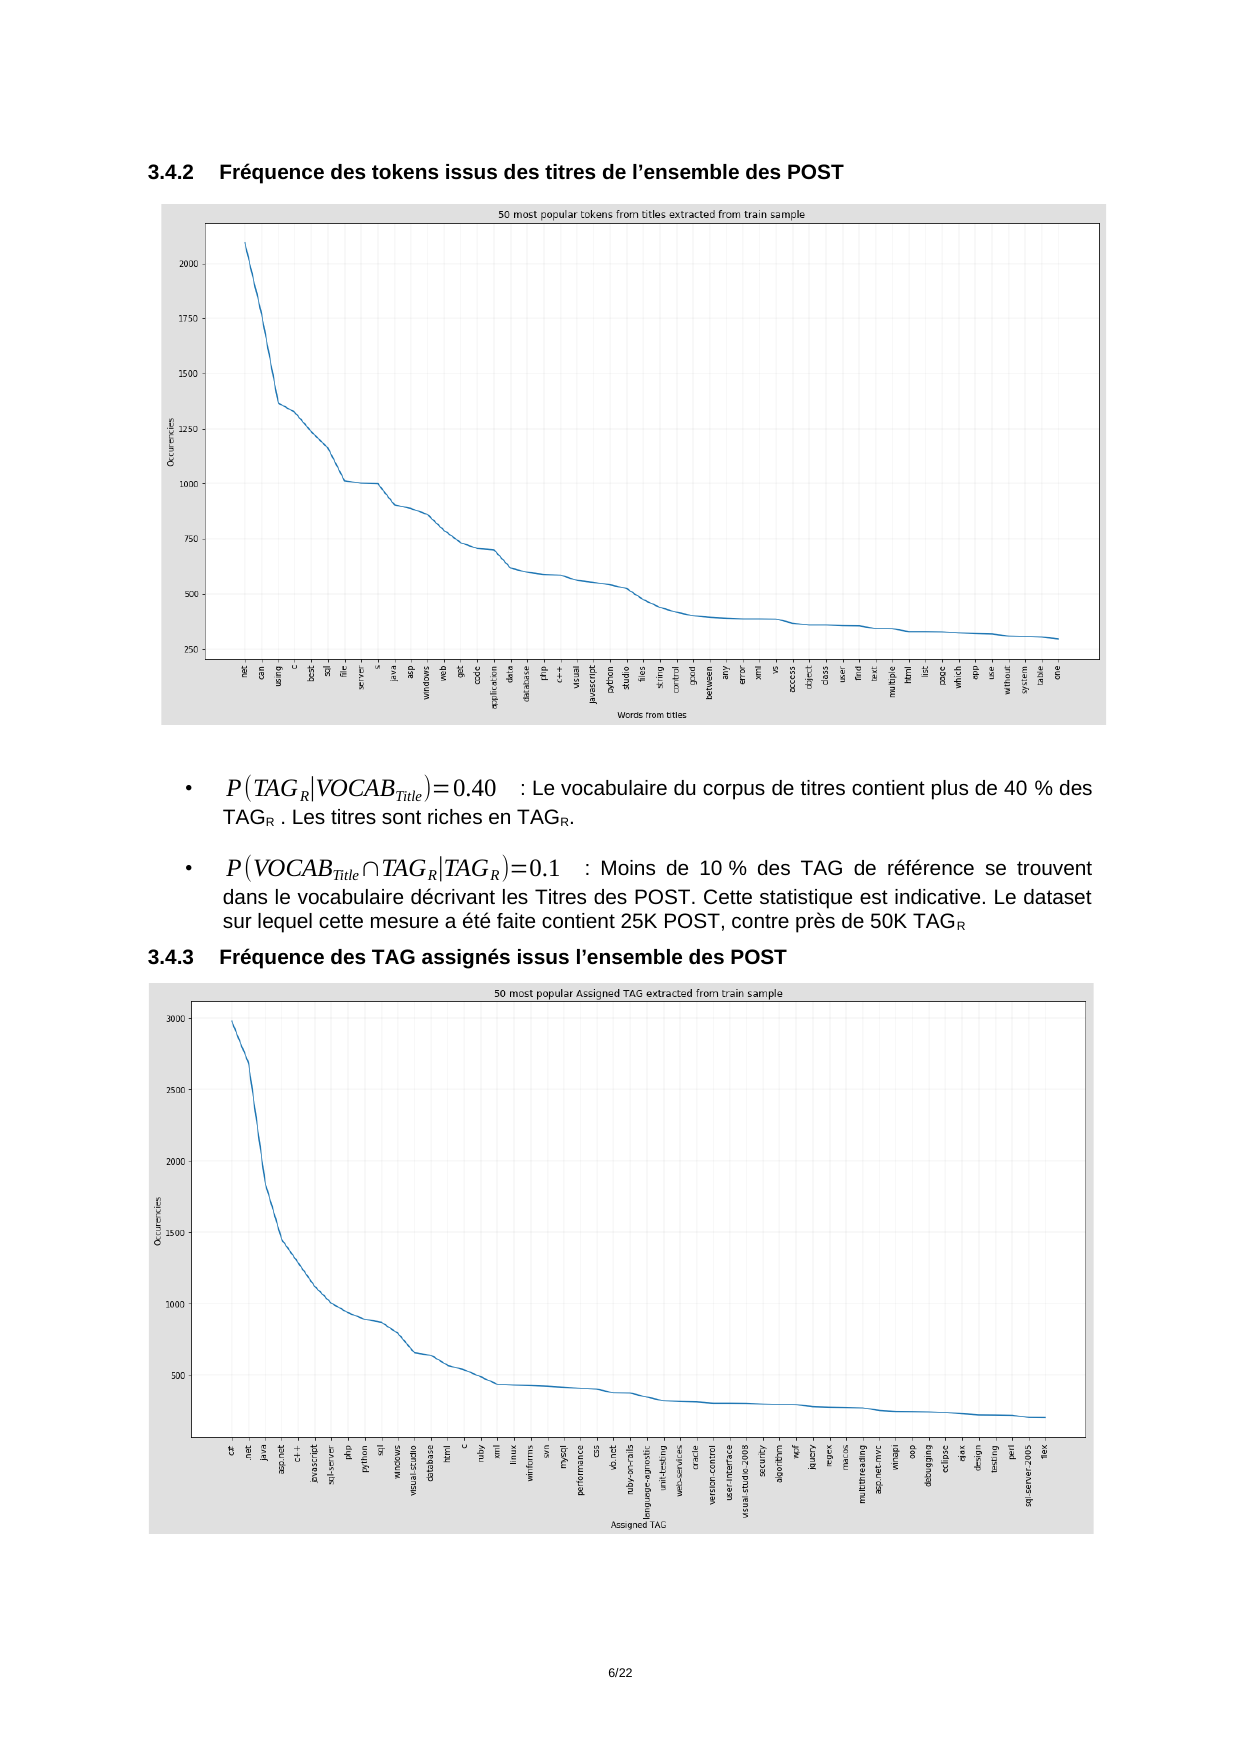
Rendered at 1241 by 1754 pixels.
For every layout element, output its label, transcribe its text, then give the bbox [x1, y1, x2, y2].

subtitle Fréquence des tokens issus des titres de l’ensemble des POST [148, 160, 1092, 184]
list : Le vocabulaire du corpus de titres contient plus de 40 % des TAGR . Les titres sont riches en TAGR. [185, 773, 1092, 829]
subtitle Fréquence des TAG assignés issus l’ensemble des POST [148, 945, 1092, 969]
list : Moins de 10 % des TAG de référence se trouvent dans le vocabulaire décrivant les Titres des POST. Cette statistique est indicative. Le dataset sur lequel cette mesure a été faite contient 25K POST, contre près de 50K TAGR [185, 853, 1092, 932]
picture [148, 983, 1094, 1534]
picture [161, 204, 1107, 725]
